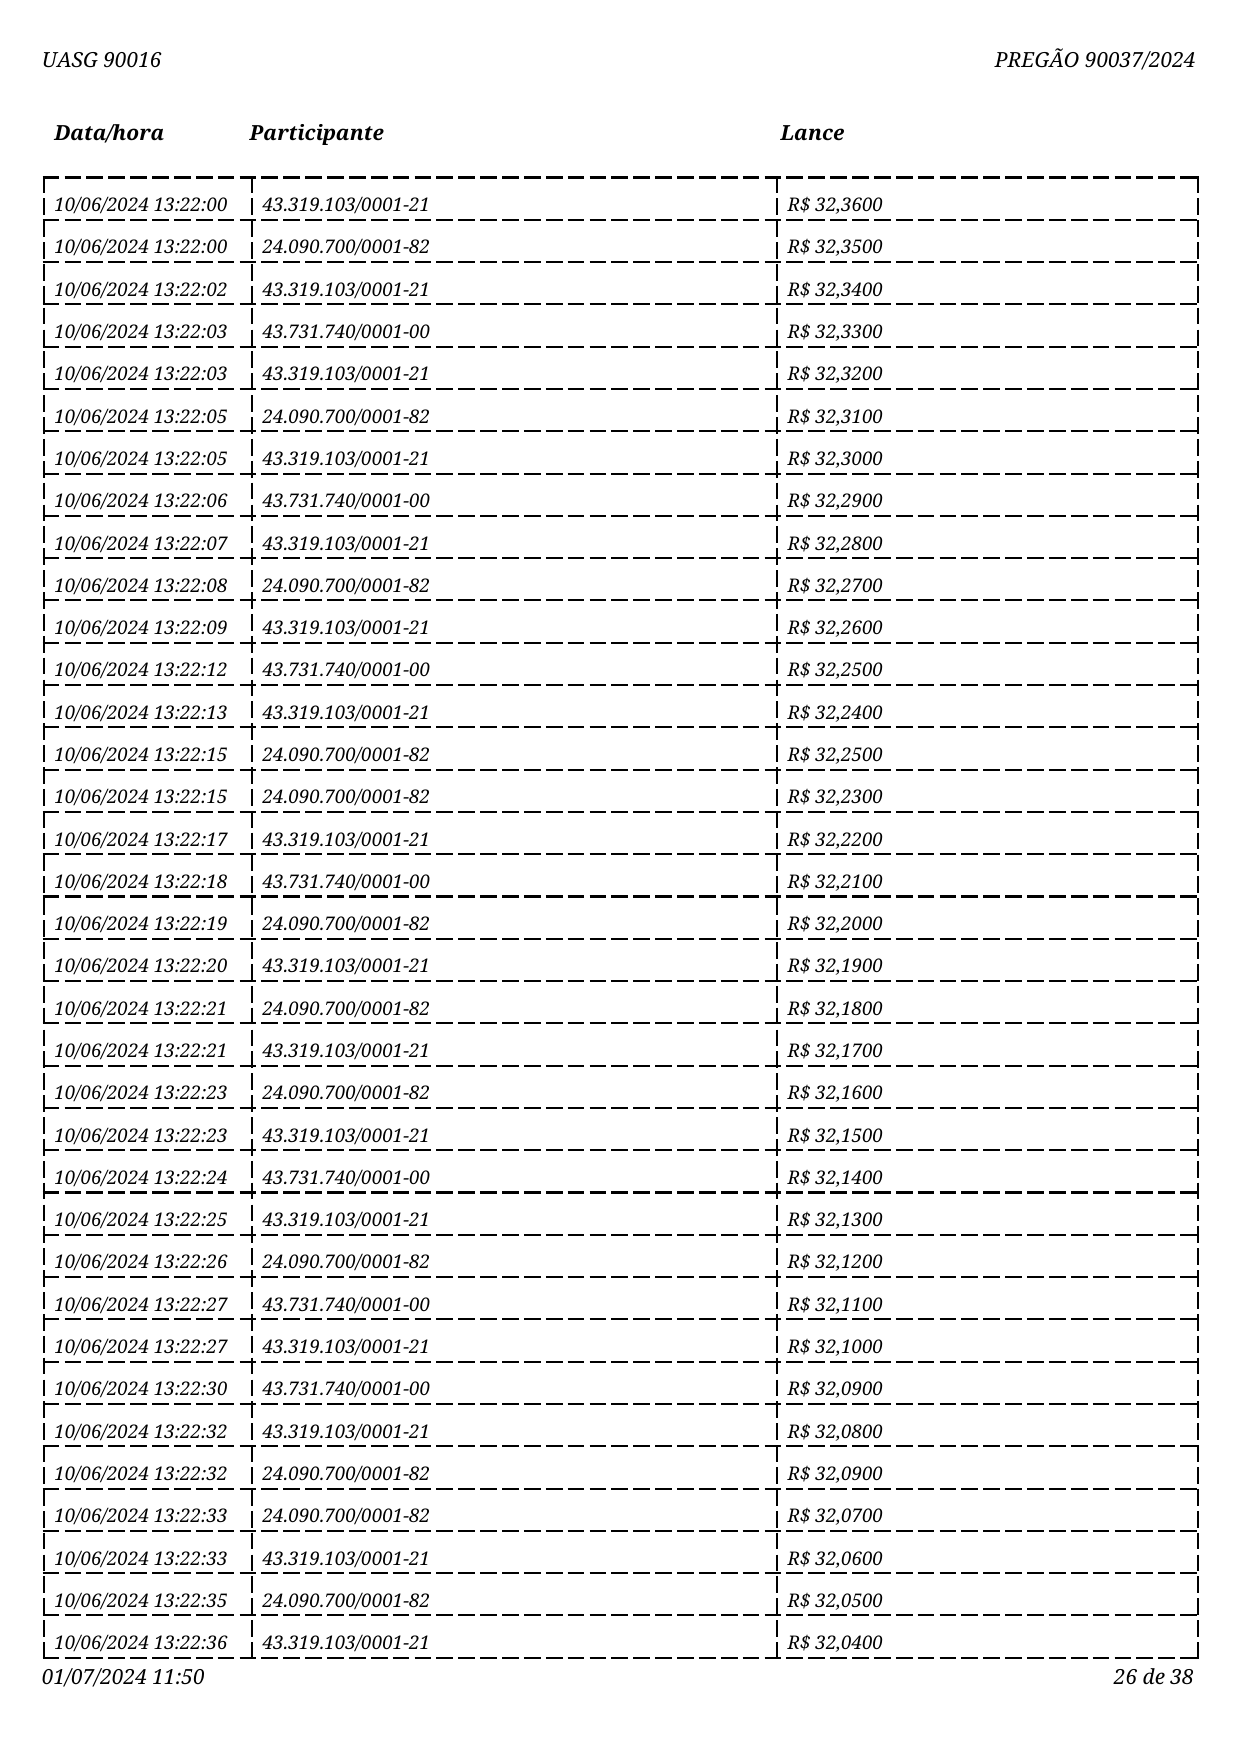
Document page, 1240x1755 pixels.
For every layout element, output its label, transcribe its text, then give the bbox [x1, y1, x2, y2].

table_cell 24.090.700/0001-82 [252, 1572, 777, 1614]
table_cell R$ 32,1500 [777, 1107, 1198, 1149]
table_cell 24.090.700/0001-82 [252, 219, 777, 261]
table_cell 43.731.740/0001-00 [252, 642, 777, 684]
table_cell 10/06/2024 13:22:05 [44, 388, 252, 430]
table_cell R$ 32,3000 [777, 430, 1198, 472]
table_cell 10/06/2024 13:22:15 [44, 769, 252, 811]
table_cell 43.319.103/0001-21 [252, 515, 777, 557]
table_cell 10/06/2024 13:22:03 [44, 303, 252, 346]
table_cell 43.319.103/0001-21 [252, 1022, 777, 1064]
table_cell 10/06/2024 13:22:03 [44, 346, 252, 388]
table_cell 24.090.700/0001-82 [252, 1488, 777, 1530]
table_cell 43.319.103/0001-21 [252, 430, 777, 472]
table_cell 24.090.700/0001-82 [252, 388, 777, 430]
table_cell 24.090.700/0001-82 [252, 1065, 777, 1107]
table_cell 43.319.103/0001-21 [252, 1191, 777, 1234]
table_cell R$ 32,1000 [777, 1318, 1198, 1361]
table_cell 43.731.740/0001-00 [252, 1149, 777, 1191]
table_header 10/06/2024 13:22:00 [44, 176, 252, 219]
table_cell 24.090.700/0001-82 [252, 980, 777, 1022]
table_cell R$ 32,1600 [777, 1065, 1198, 1107]
table_cell 43.319.103/0001-21 [252, 599, 777, 642]
table_cell R$ 32,0400 [777, 1614, 1198, 1657]
table_cell R$ 32,3300 [777, 303, 1198, 346]
table_cell 24.090.700/0001-82 [252, 895, 777, 938]
table_cell R$ 32,2000 [777, 895, 1198, 938]
table_cell 43.319.103/0001-21 [252, 811, 777, 853]
table_cell 10/06/2024 13:22:33 [44, 1530, 252, 1572]
table_cell 10/06/2024 13:22:20 [44, 938, 252, 980]
table_cell R$ 32,2900 [777, 473, 1198, 515]
table_cell 43.319.103/0001-21 [252, 346, 777, 388]
table_cell R$ 32,2700 [777, 557, 1198, 599]
table_cell 10/06/2024 13:22:15 [44, 726, 252, 768]
table_cell R$ 32,0700 [777, 1488, 1198, 1530]
table_cell 43.731.740/0001-00 [252, 1361, 777, 1403]
table_cell R$ 32,3400 [777, 261, 1198, 303]
table_cell 10/06/2024 13:22:25 [44, 1191, 252, 1234]
table_cell 43.319.103/0001-21 [252, 261, 777, 303]
table_cell 24.090.700/0001-82 [252, 726, 777, 768]
table_cell R$ 32,2500 [777, 726, 1198, 768]
table_cell 10/06/2024 13:22:17 [44, 811, 252, 853]
table_cell 43.319.103/0001-21 [252, 1530, 777, 1572]
table_cell R$ 32,1200 [777, 1234, 1198, 1276]
table_cell 24.090.700/0001-82 [252, 769, 777, 811]
table_cell R$ 32,1400 [777, 1149, 1198, 1191]
table_cell 10/06/2024 13:22:35 [44, 1572, 252, 1614]
table_cell R$ 32,0900 [777, 1361, 1198, 1403]
table_cell 43.319.103/0001-21 [252, 1403, 777, 1445]
table_cell 10/06/2024 13:22:26 [44, 1234, 252, 1276]
table_header R$ 32,3600 [777, 176, 1198, 219]
table_cell R$ 32,2100 [777, 853, 1198, 895]
table_cell R$ 32,2300 [777, 769, 1198, 811]
table_cell 10/06/2024 13:22:09 [44, 599, 252, 642]
table_cell R$ 32,3200 [777, 346, 1198, 388]
table_cell 10/06/2024 13:22:27 [44, 1318, 252, 1361]
table_cell 24.090.700/0001-82 [252, 557, 777, 599]
table_cell 10/06/2024 13:22:36 [44, 1614, 252, 1657]
table_cell 10/06/2024 13:22:08 [44, 557, 252, 599]
table_cell 10/06/2024 13:22:32 [44, 1445, 252, 1487]
table_cell 43.731.740/0001-00 [252, 473, 777, 515]
table_cell R$ 32,2400 [777, 684, 1198, 726]
table_cell 43.319.103/0001-21 [252, 1318, 777, 1361]
table_cell R$ 32,0500 [777, 1572, 1198, 1614]
table_cell 24.090.700/0001-82 [252, 1234, 777, 1276]
table_cell R$ 32,0600 [777, 1530, 1198, 1572]
table_cell 43.731.740/0001-00 [252, 303, 777, 346]
table_cell R$ 32,1800 [777, 980, 1198, 1022]
table_header 43.319.103/0001-21 [252, 176, 777, 219]
table_cell 10/06/2024 13:22:27 [44, 1276, 252, 1318]
table_cell R$ 32,1100 [777, 1276, 1198, 1318]
table_cell 10/06/2024 13:22:02 [44, 261, 252, 303]
table_cell R$ 32,3100 [777, 388, 1198, 430]
table_cell R$ 32,2500 [777, 642, 1198, 684]
table_cell 10/06/2024 13:22:18 [44, 853, 252, 895]
table_cell R$ 32,3500 [777, 219, 1198, 261]
table_cell R$ 32,2600 [777, 599, 1198, 642]
table_cell 10/06/2024 13:22:12 [44, 642, 252, 684]
table_cell 10/06/2024 13:22:24 [44, 1149, 252, 1191]
table_cell 10/06/2024 13:22:21 [44, 980, 252, 1022]
table_cell 10/06/2024 13:22:00 [44, 219, 252, 261]
table_cell 10/06/2024 13:22:06 [44, 473, 252, 515]
table_cell 10/06/2024 13:22:33 [44, 1488, 252, 1530]
table_cell 10/06/2024 13:22:23 [44, 1065, 252, 1107]
table_cell 10/06/2024 13:22:23 [44, 1107, 252, 1149]
table_cell R$ 32,2200 [777, 811, 1198, 853]
table_cell 43.319.103/0001-21 [252, 938, 777, 980]
table_cell 43.731.740/0001-00 [252, 853, 777, 895]
table_cell R$ 32,1900 [777, 938, 1198, 980]
table_cell 10/06/2024 13:22:21 [44, 1022, 252, 1064]
table_cell 43.319.103/0001-21 [252, 1614, 777, 1657]
table_cell 43.319.103/0001-21 [252, 1107, 777, 1149]
table_cell R$ 32,2800 [777, 515, 1198, 557]
table_cell 10/06/2024 13:22:19 [44, 895, 252, 938]
table_cell 43.319.103/0001-21 [252, 684, 777, 726]
table_cell 43.731.740/0001-00 [252, 1276, 777, 1318]
table_cell 10/06/2024 13:22:32 [44, 1403, 252, 1445]
table_cell R$ 32,1300 [777, 1191, 1198, 1234]
table_cell 10/06/2024 13:22:30 [44, 1361, 252, 1403]
table_cell 10/06/2024 13:22:13 [44, 684, 252, 726]
table_cell 24.090.700/0001-82 [252, 1445, 777, 1487]
table_cell 10/06/2024 13:22:07 [44, 515, 252, 557]
table_cell R$ 32,1700 [777, 1022, 1198, 1064]
table_cell 10/06/2024 13:22:05 [44, 430, 252, 472]
table_cell R$ 32,0800 [777, 1403, 1198, 1445]
table_cell R$ 32,0900 [777, 1445, 1198, 1487]
